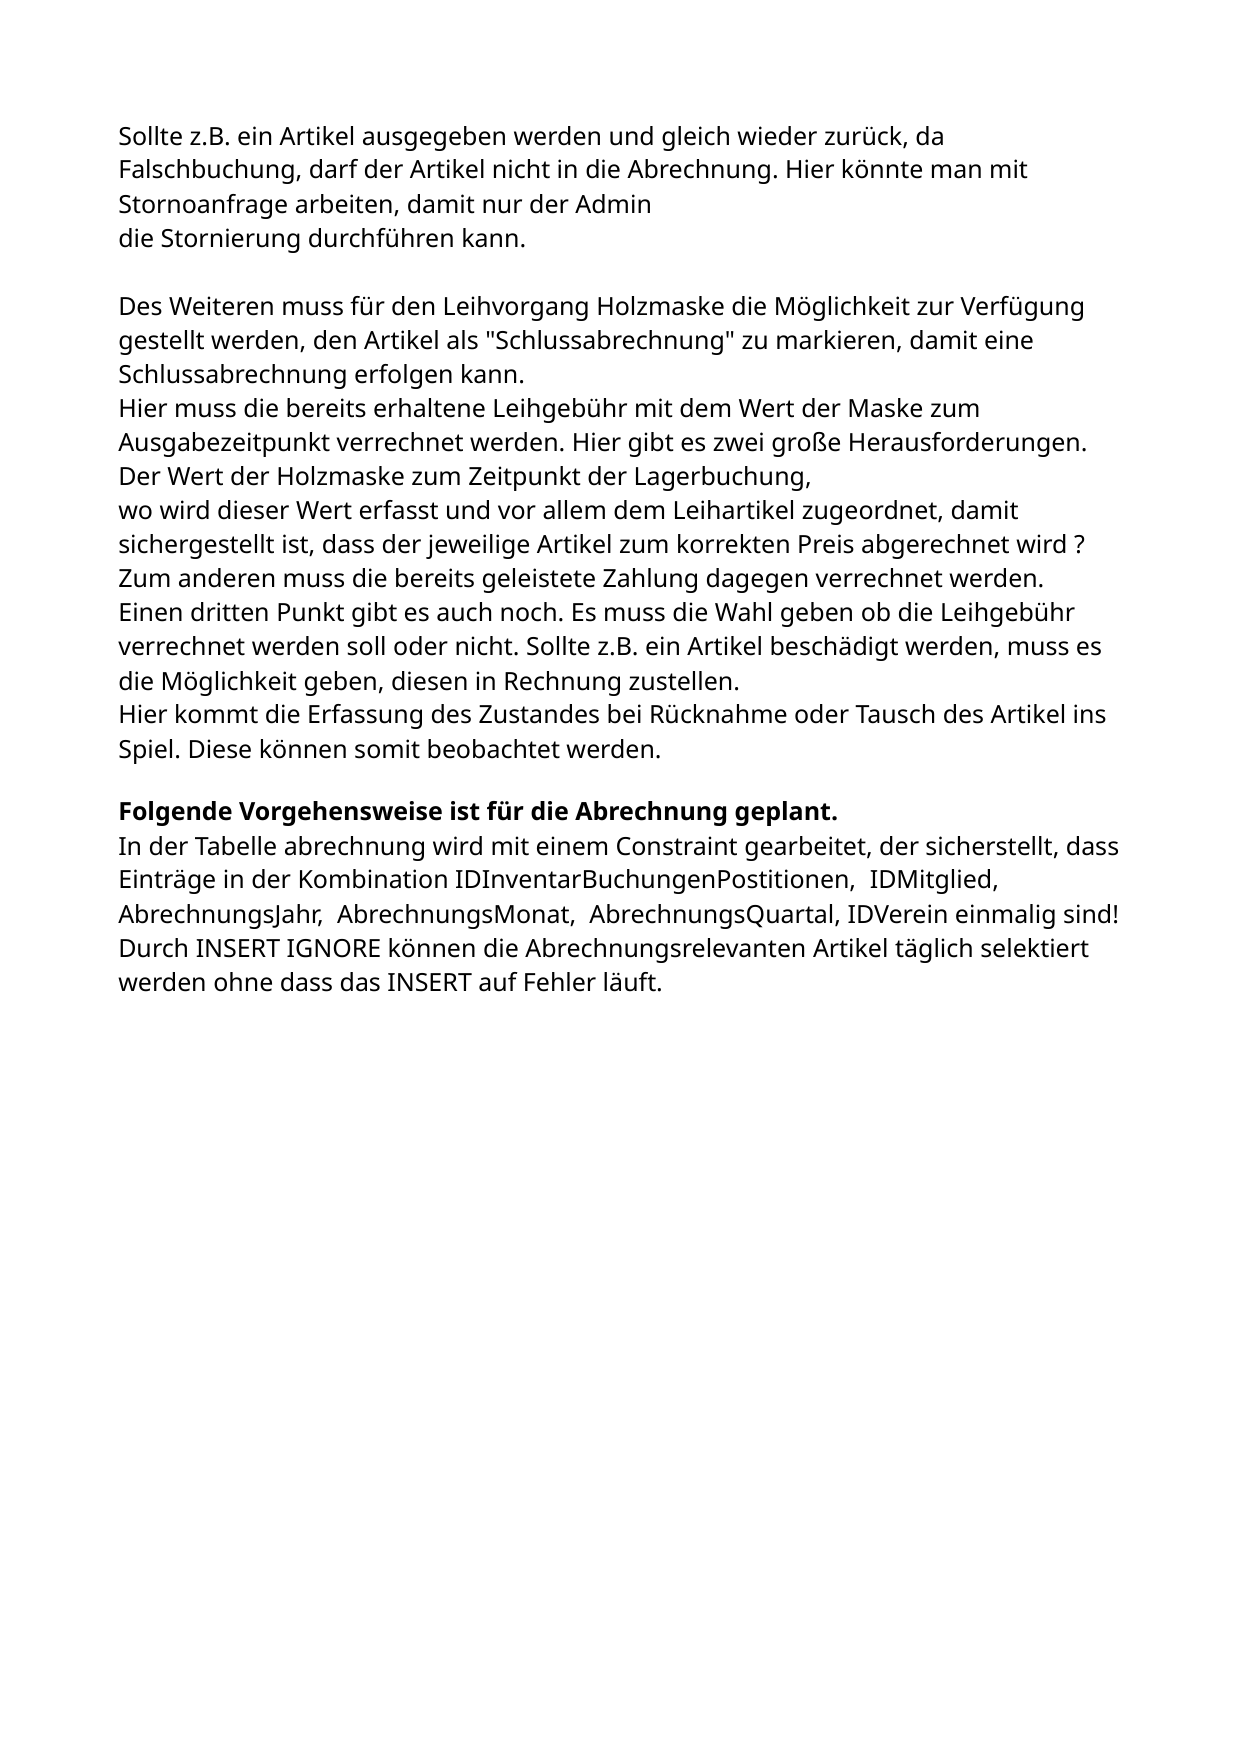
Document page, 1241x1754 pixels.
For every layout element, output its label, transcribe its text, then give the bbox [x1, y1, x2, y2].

text Folgende Vorgehensweise ist für die Abrechnung geplant. [118, 794, 1122, 828]
text Hier kommt die Erfassung des Zustandes bei Rücknahme oder Tausch des Artikel ins Spiel. Diese können somit beobachtet werden. [118, 697, 1122, 765]
text Sollte z.B. ein Artikel ausgegeben werden und gleich wieder zurück, da Falschbuchung, darf der Artikel nicht in die Abrechnung. Hier könnte man mit Stornoanfrage arbeiten, damit nur der Admin [118, 118, 1122, 220]
text Durch INSERT IGNORE können die Abrechnungsrelevanten Artikel täglich selektiert werden ohne dass das INSERT auf Fehler läuft. [118, 930, 1122, 998]
text In der Tabelle abrechnung wird mit einem Constraint gearbeitet, der sicherstellt, dass Einträge in der Kombination IDInventarBuchungenPostitionen, IDMitglied, AbrechnungsJahr, AbrechnungsMonat, AbrechnungsQuartal, IDVerein einmalig sind! [118, 828, 1122, 930]
text wo wird dieser Wert erfasst und vor allem dem Leihartikel zugeordnet, damit sichergestellt ist, dass der jeweilige Artikel zum korrekten Preis abgerechnet wird ? Zum anderen muss die bereits geleistete Zahlung dagegen verrechnet werden. [118, 493, 1122, 595]
text Einen dritten Punkt gibt es auch noch. Es muss die Wahl geben ob die Leihgebühr verrechnet werden soll oder nicht. Sollte z.B. ein Artikel beschädigt werden, muss es die Möglichkeit geben, diesen in Rechnung zustellen. [118, 595, 1122, 697]
text die Stornierung durchführen kann. [118, 220, 1122, 254]
text Hier muss die bereits erhaltene Leihgebühr mit dem Wert der Maske zum Ausgabezeitpunkt verrechnet werden. Hier gibt es zwei große Herausforderungen. Der Wert der Holzmaske zum Zeitpunkt der Lagerbuchung, [118, 391, 1122, 493]
text Des Weiteren muss für den Leihvorgang Holzmaske die Möglichkeit zur Verfügung gestellt werden, den Artikel als "Schlussabrechnung" zu markieren, damit eine Schlussabrechnung erfolgen kann. [118, 288, 1122, 391]
